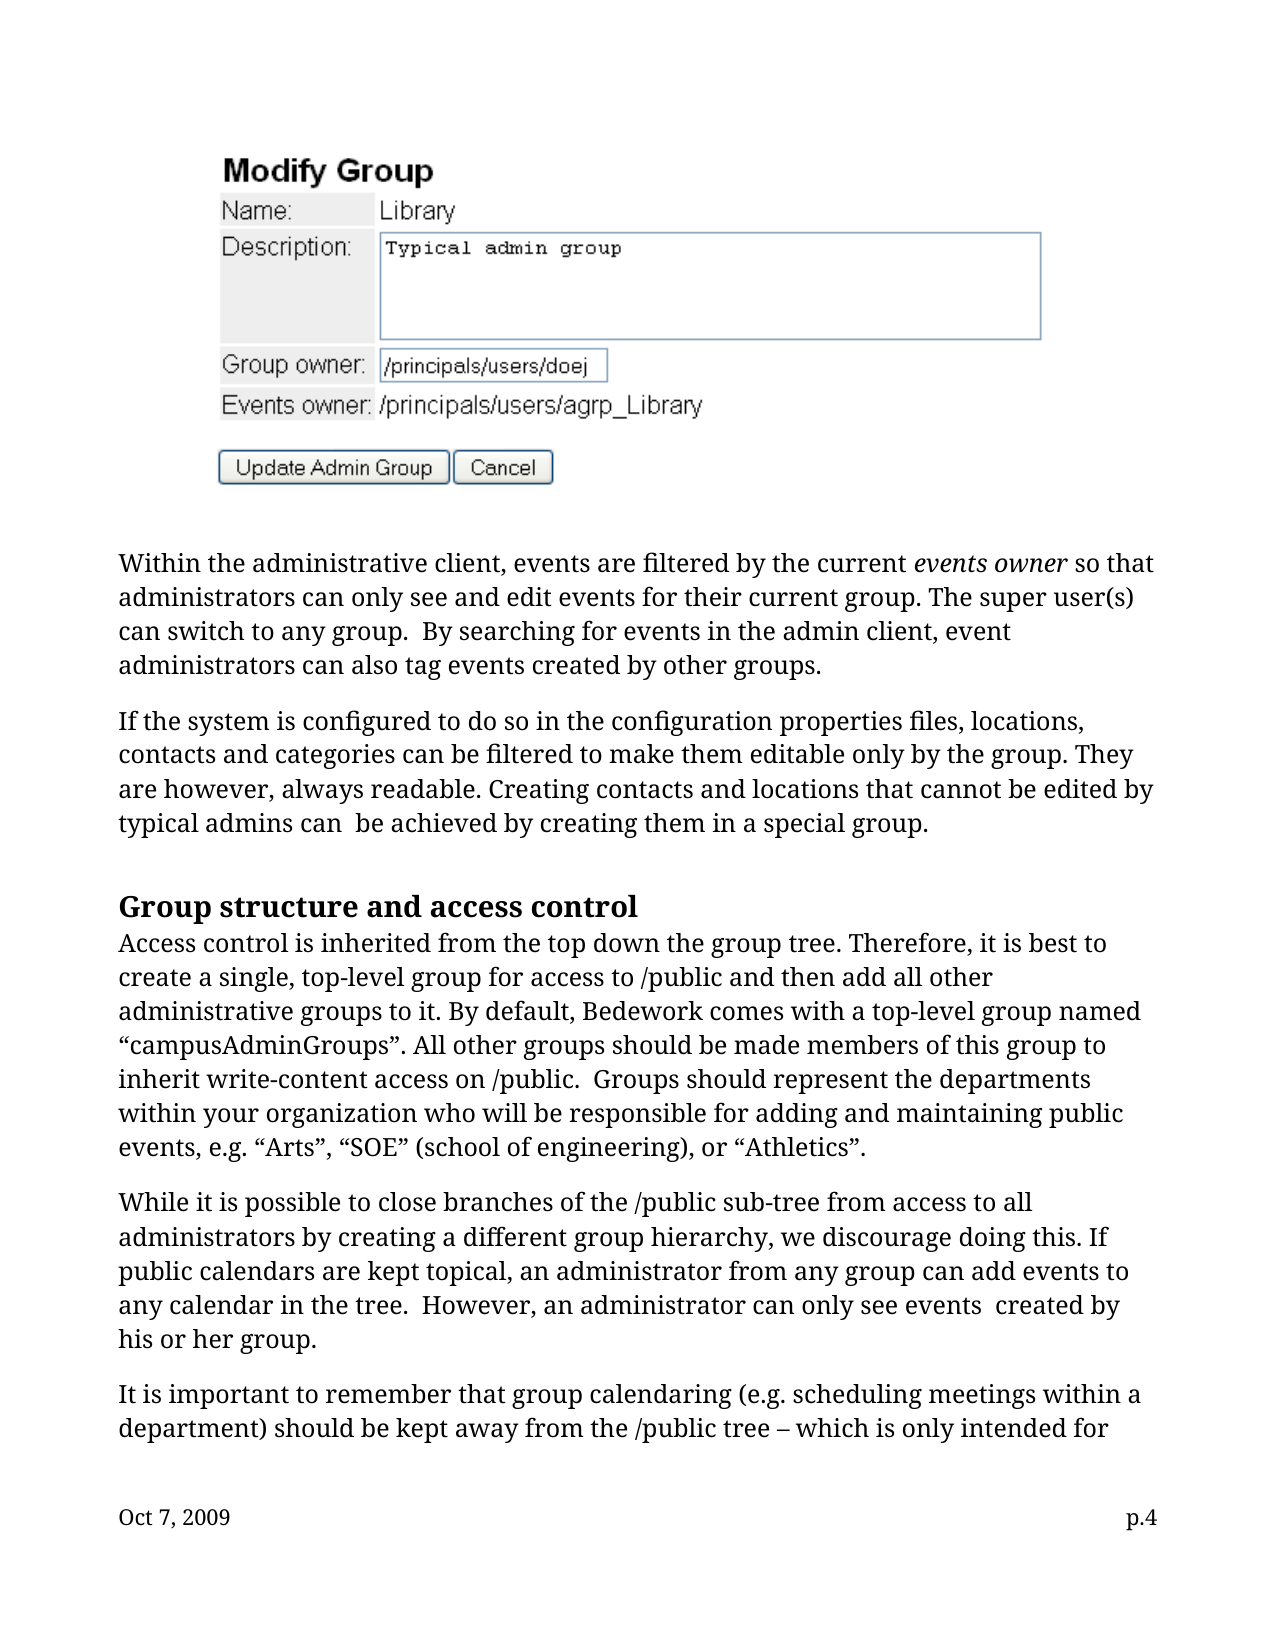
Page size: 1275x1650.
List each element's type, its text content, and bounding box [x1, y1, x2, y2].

subtitle Group structure and access control [118, 886, 1157, 926]
text Access control is inherited from the top down the group tree. Therefore, it is best to create a single, top-level group for access to /public and then add all other administrative groups to it. By default, Bedework comes with a top-level group named “campusAdminGroups”. All other groups should be made members of this group to inherit write-content access on /public. Groups should represent the departments within your organization who will be responsible for adding and maintaining public events, e.g. “Arts”, “SOE” (school of engineering), or “Athletics”. [118, 926, 1157, 1164]
text Within the administrative client, events are filtered by the current events owner so that administrators can only see and edit events for their current group. The super user(s) can switch to any group. By searching for events in the admin client, event administrators can also tag events created by other groups. [118, 546, 1157, 682]
text While it is possible to close branches of the /public sub-tree from access to all administrators by creating a different group hierarchy, we discourage doing this. If public calendars are kept topical, an administrator from any group can add events to any calendar in the tree. However, an administrator can only see events created by his or her group. [118, 1185, 1157, 1355]
picture [211, 147, 1048, 491]
text If the system is configured to do so in the configuration properties files, locations, contacts and categories can be filtered to make them editable only by the group. They are however, always readable. Creating contacts and locations that cannot be edited by typical admins can be achieved by creating them in a special group. [118, 703, 1157, 839]
text It is important to remember that group calendaring (e.g. scheduling meetings within a department) should be kept away from the /public tree – which is only intended for [118, 1376, 1157, 1444]
